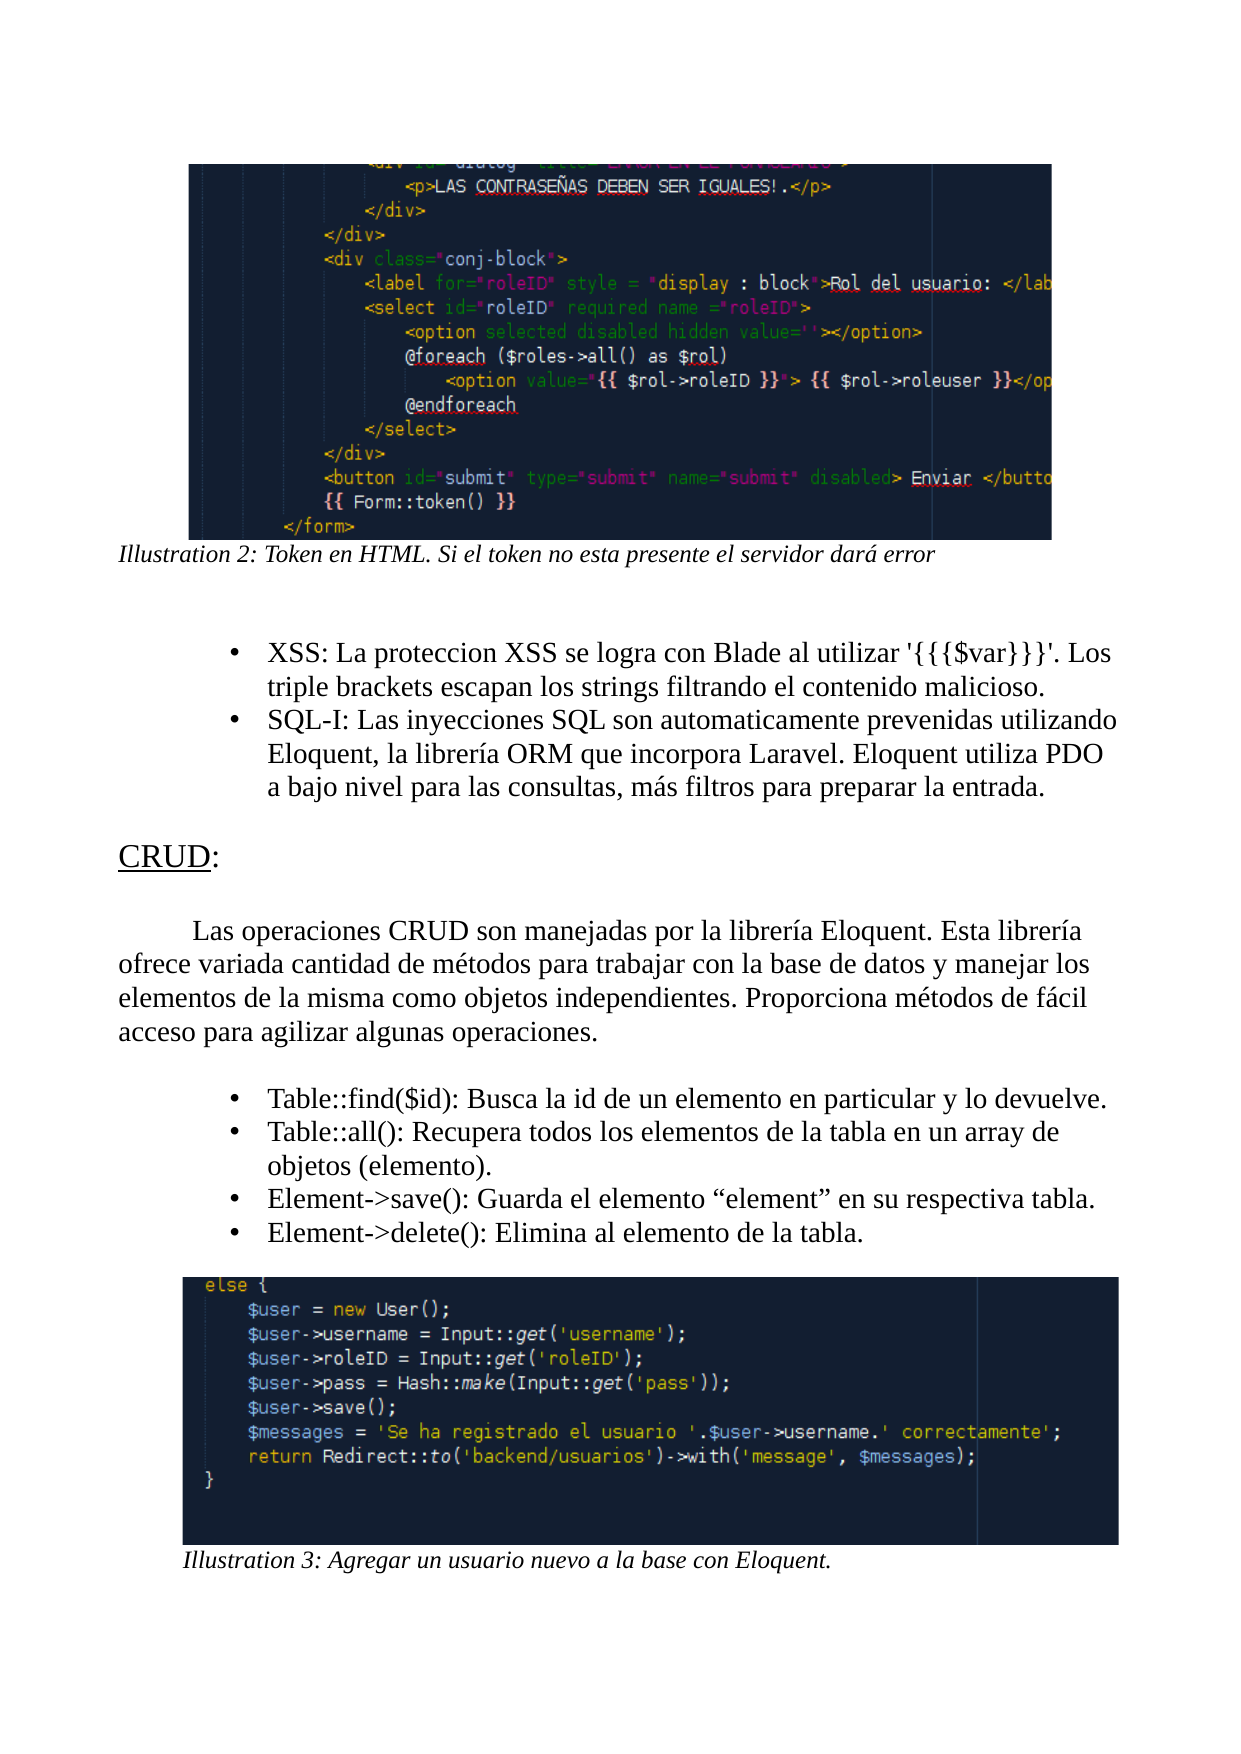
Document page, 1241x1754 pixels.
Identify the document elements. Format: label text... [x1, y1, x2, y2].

list SQL-I: Las inyecciones SQL son automaticamente prevenidas utilizando Eloquent, la librería ORM que incorpora Laravel. Eloquent utiliza PDO a bajo nivel para las consultas, más filtros para preparar la entrada. [229, 702, 1122, 803]
text CRUD: [118, 836, 1122, 875]
text Illustration 2: Token en HTML. Si el token no esta presente el servidor dará error [118, 540, 1122, 568]
text Las operaciones CRUD son manejadas por la librería Eloquent. Esta librería ofrece variada cantidad de métodos para trabajar con la base de datos y manejar los elementos de la misma como objetos independientes. Proporciona métodos de fácil acceso para agilizar algunas operaciones. [118, 913, 1122, 1047]
list [183, 1265, 1119, 1277]
list XSS: La proteccion XSS se logra con Blade al utilizar '{{{$var}}}'. Los triple brackets escapan los strings filtrando el contenido malicioso. [229, 635, 1122, 702]
list Table::find($id): Busca la id de un elemento en particular y lo devuelve. [229, 1081, 1122, 1114]
list Table::all(): Recupera todos los elementos de la tabla en un array de objetos (elemento). [229, 1114, 1122, 1182]
list Element->save(): Guarda el elemento “element” en su respectiva tabla. [229, 1182, 1122, 1215]
picture [182, 1277, 1119, 1545]
list Illustration 3: Agregar un usuario nuevo a la base con Eloquent. [183, 1545, 1119, 1573]
picture [188, 164, 1052, 540]
list Element->delete(): Elimina al elemento de la tabla. [229, 1215, 1122, 1249]
